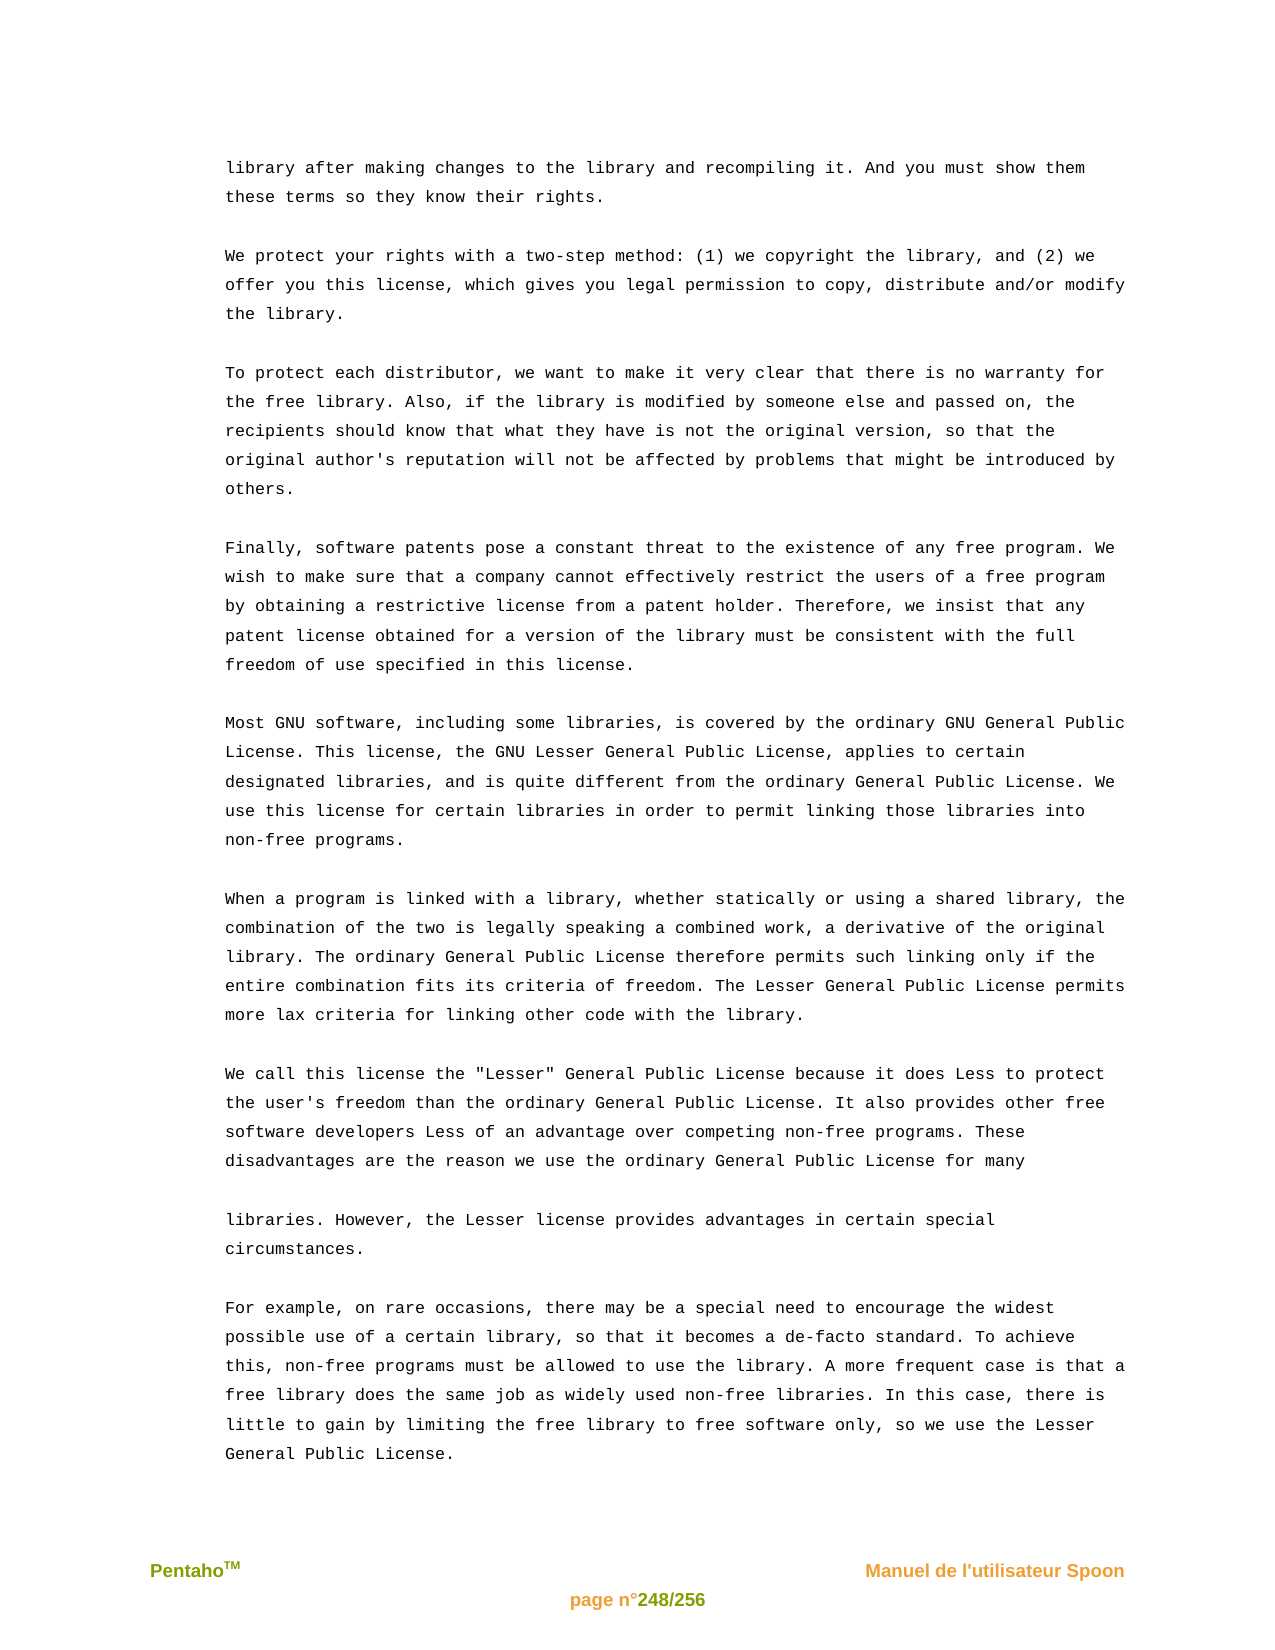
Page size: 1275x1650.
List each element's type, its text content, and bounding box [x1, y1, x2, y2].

text To protect each distributor, we want to make it very clear that there is no warranty for the free library. Also, if the library is modified by someone else and passed on, the recipients should know that what they have is not the original version, so that the original author's reputation will not be affected by problems that might be introduced by others. [225, 355, 1125, 501]
text libraries. However, the Lesser license provides advantages in certain special circumstances. [225, 1202, 1125, 1261]
text When a program is linked with a library, whether statically or using a shared library, the combination of the two is legally speaking a combined work, a derivative of the original library. The ordinary General Public License therefore permits such linking only if the entire combination fits its criteria of freedom. The Lesser General Public License permits more lax criteria for linking other code with the library. [225, 881, 1125, 1027]
text We call this license the "Lesser" General Public License because it does Less to protect the user's freedom than the ordinary General Public License. It also provides other free software developers Less of an advantage over competing non-free programs. These disadvantages are the reason we use the ordinary General Public License for many [225, 1056, 1125, 1173]
text For example, on rare occasions, there may be a special need to encourage the widest possible use of a certain library, so that it becomes a de-facto standard. To achieve this, non-free programs must be allowed to use the library. A more frequent case is that a free library does the same job as widely used non-free libraries. In this case, there is little to gain by limiting the free library to free software only, so we use the Lesser General Public License. [225, 1290, 1125, 1465]
text We protect your rights with a two-step method: (1) we copyright the library, and (2) we offer you this license, which gives you legal permission to copy, distribute and/or modify the library. [225, 238, 1125, 325]
text Finally, software patents pose a constant threat to the existence of any free program. We wish to make sure that a company cannot effectively restrict the users of a free program by obtaining a restrictive license from a patent holder. Therefore, we insist that any patent license obtained for a version of the library must be consistent with the full freedom of use specified in this license. [225, 530, 1125, 676]
text library after making changes to the library and recompiling it. And you must show them these terms so they know their rights. [225, 150, 1125, 208]
text Most GNU software, including some libraries, is covered by the ordinary GNU General Public License. This license, the GNU Lesser General Public License, applies to certain designated libraries, and is quite different from the ordinary General Public License. We use this license for certain libraries in order to permit linking those libraries into non-free programs. [225, 705, 1125, 851]
